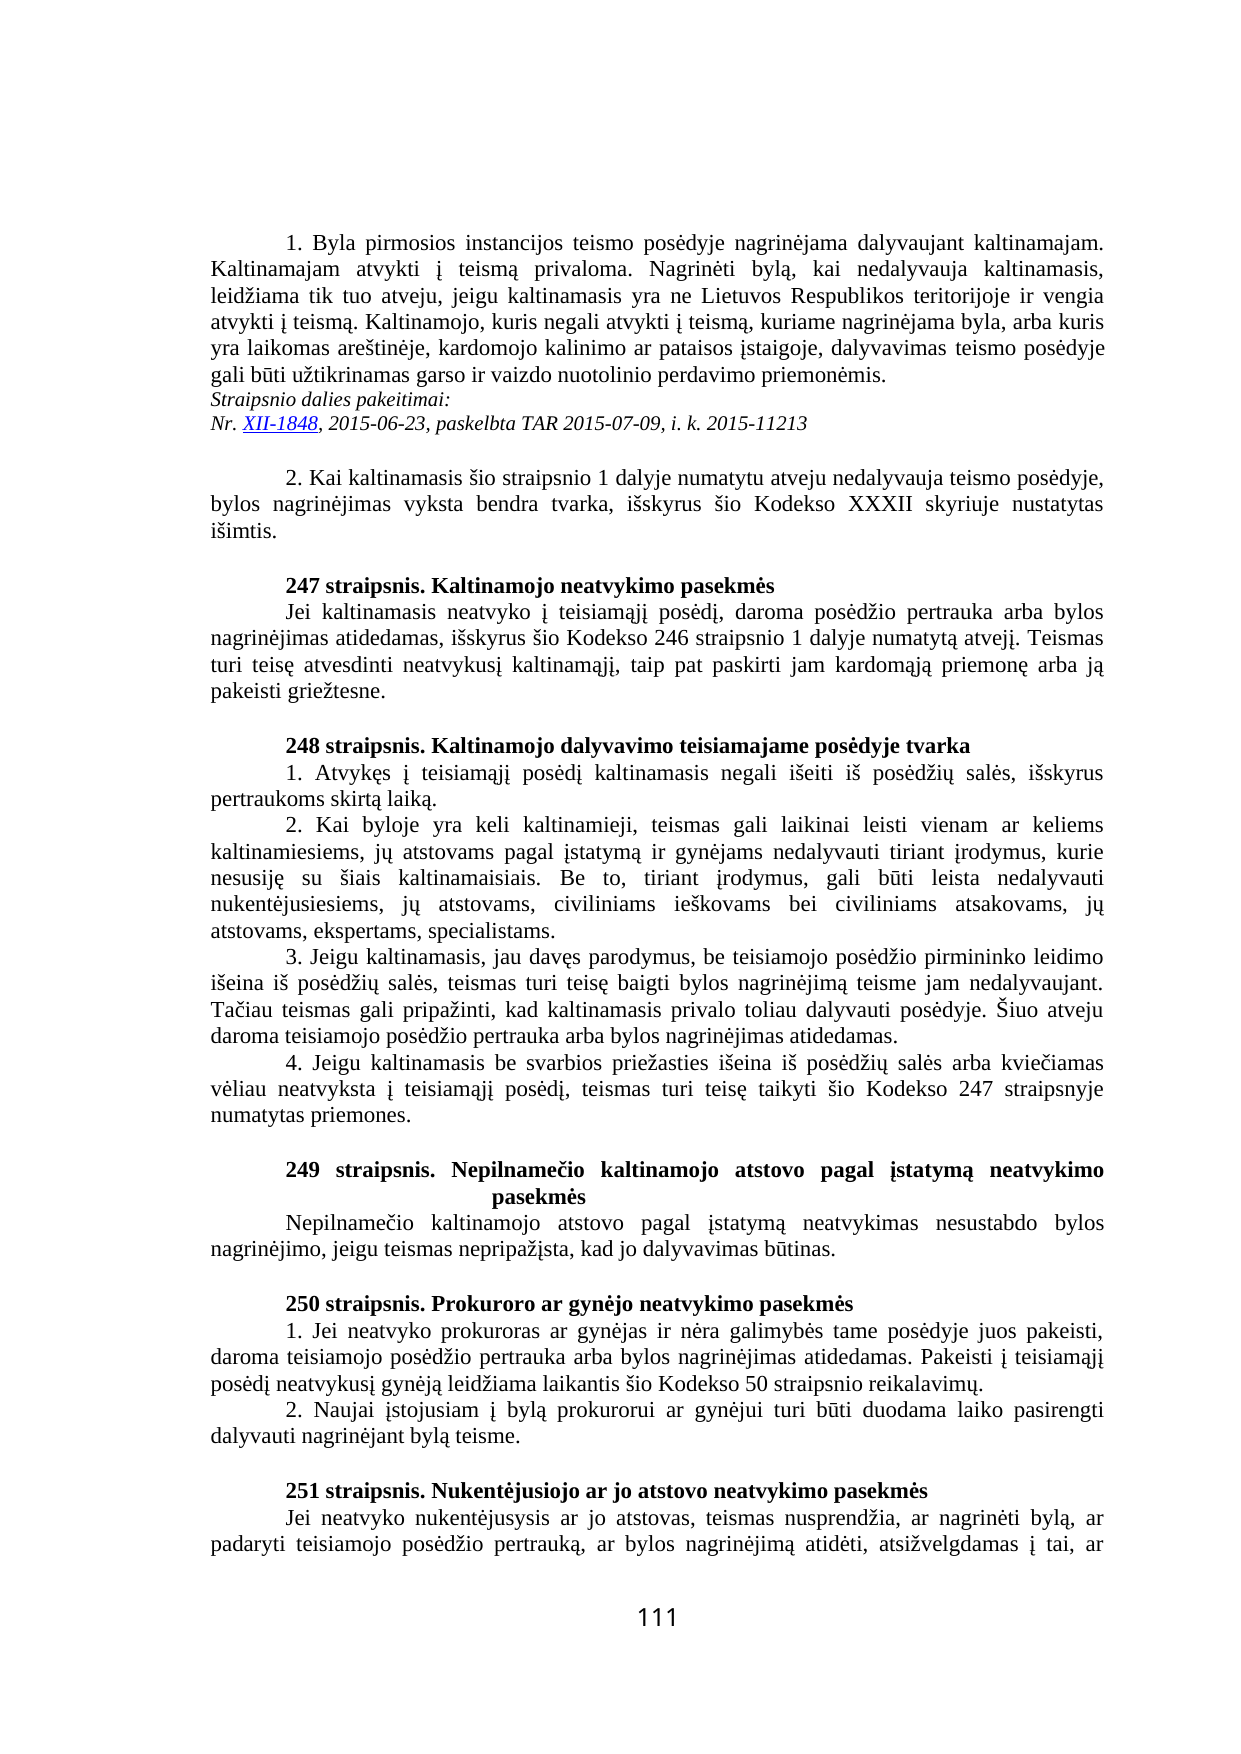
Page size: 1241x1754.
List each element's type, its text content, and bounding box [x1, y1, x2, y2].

text Jei neatvyko nukentėjusysis ar jo atstovas, teismas nusprendžia, ar nagrinėti bylą, ar padaryti teisiamojo posėdžio pertrauką, ar bylos nagrinėjimą atidėti, atsižvelgdamas į tai, ar [210, 1504, 1105, 1556]
text Nepilnamečio kaltinamojo atstovo pagal įstatymą neatvykimas nesustabdo bylos nagrinėjimo, jeigu teismas nepripažįsta, kad jo dalyvavimas būtinas. [210, 1209, 1105, 1262]
text 4. Jeigu kaltinamasis be svarbios priežasties išeina iš posėdžių salės arba kviečiamas vėliau neatvyksta į teisiamąjį posėdį, teismas turi teisę taikyti šio Kodekso 247 straipsnyje numatytas priemones. [210, 1048, 1105, 1128]
text 3. Jeigu kaltinamasis, jau davęs parodymus, be teisiamojo posėdžio pirmininko leidimo išeina iš posėdžių salės, teismas turi teisę baigti bylos nagrinėjimą teisme jam nedalyvaujant. Tačiau teismas gali pripažinti, kad kaltinamasis privalo toliau dalyvauti posėdyje. Šiuo atveju daroma teisiamojo posėdžio pertrauka arba bylos nagrinėjimas atidedamas. [210, 943, 1105, 1048]
text 248 straipsnis. Kaltinamojo dalyvavimo teisiamajame posėdyje tvarka [210, 732, 1105, 759]
text Nr. XII-1848, 2015-06-23, paskelbta TAR 2015-07-09, i. k. 2015-11213 [210, 411, 1105, 435]
text 249 straipsnis. Nepilnamečio kaltinamojo atstovo pagal įstatymą neatvykimo pasekmės [285, 1156, 1105, 1209]
text 247 straipsnis. Kaltinamojo neatvykimo pasekmės [210, 572, 1105, 598]
text 2. Naujai įstojusiam į bylą prokurorui ar gynėjui turi būti duodama laiko pasirengti dalyvauti nagrinėjant bylą teisme. [210, 1396, 1105, 1449]
text Straipsnio dalies pakeitimai: [210, 387, 1105, 411]
text 2. Kai kaltinamasis šio straipsnio 1 dalyje numatytu atveju nedalyvauja teismo posėdyje, bylos nagrinėjimas vyksta bendra tvarka, išskyrus šio Kodekso XXXII skyriuje nustatytas išimtis. [210, 464, 1105, 543]
text Jei kaltinamasis neatvyko į teisiamąjį posėdį, daroma posėdžio pertrauka arba bylos nagrinėjimas atidedamas, išskyrus šio Kodekso 246 straipsnio 1 dalyje numatytą atvejį. Teismas turi teisę atvesdinti neatvykusį kaltinamąjį, taip pat paskirti jam kardomąją priemonę arba ją pakeisti griežtesne. [210, 598, 1105, 703]
text 250 straipsnis. Prokuroro ar gynėjo neatvykimo pasekmės [210, 1291, 1105, 1317]
text 251 straipsnis. Nukentėjusiojo ar jo atstovo neatvykimo pasekmės [210, 1477, 1105, 1504]
text 1. Byla pirmosios instancijos teismo posėdyje nagrinėjama dalyvaujant kaltinamajam. Kaltinamajam atvykti į teismą privaloma. Nagrinėti bylą, kai nedalyvauja kaltinamasis, leidžiama tik tuo atveju, jeigu kaltinamasis yra ne Lietuvos Respublikos teritorijoje ir vengia atvykti į teismą. Kaltinamojo, kuris negali atvykti į teismą, kuriame nagrinėjama byla, arba kuris yra laikomas areštinėje, kardomojo kalinimo ar pataisos įstaigoje, dalyvavimas teismo posėdyje gali būti užtikrinamas garso ir vaizdo nuotolinio perdavimo priemonėmis. [210, 229, 1105, 387]
text 2. Kai byloje yra keli kaltinamieji, teismas gali laikinai leisti vienam ar keliems kaltinamiesiems, jų atstovams pagal įstatymą ir gynėjams nedalyvauti tiriant įrodymus, kurie nesusiję su šiais kaltinamaisiais. Be to, tiriant įrodymus, gali būti leista nedalyvauti nukentėjusiesiems, jų atstovams, civiliniams ieškovams bei civiliniams atsakovams, jų atstovams, ekspertams, specialistams. [210, 811, 1105, 943]
text 1. Jei neatvyko prokuroras ar gynėjas ir nėra galimybės tame posėdyje juos pakeisti, daroma teisiamojo posėdžio pertrauka arba bylos nagrinėjimas atidedamas. Pakeisti į teisiamąjį posėdį neatvykusį gynėją leidžiama laikantis šio Kodekso 50 straipsnio reikalavimų. [210, 1317, 1105, 1396]
text 1. Atvykęs į teisiamąjį posėdį kaltinamasis negali išeiti iš posėdžių salės, išskyrus pertraukoms skirtą laiką. [210, 759, 1105, 811]
